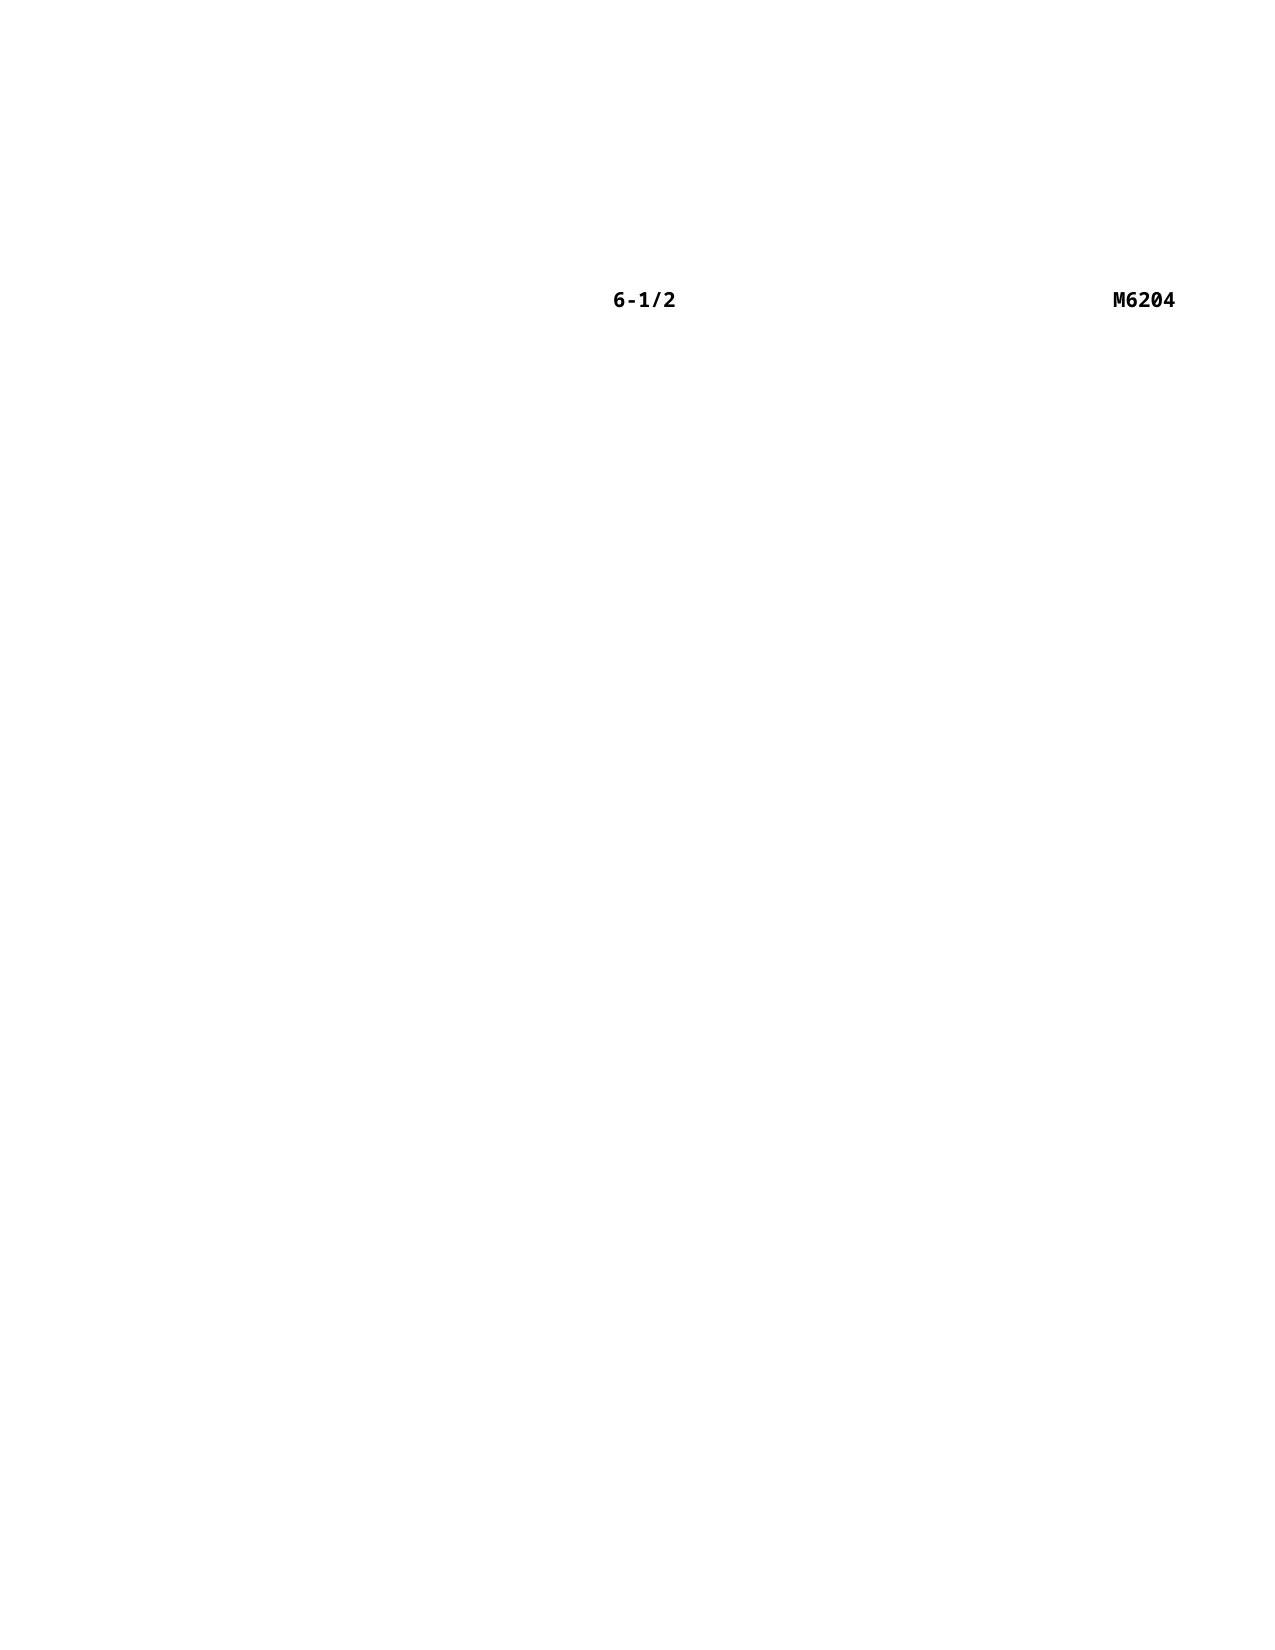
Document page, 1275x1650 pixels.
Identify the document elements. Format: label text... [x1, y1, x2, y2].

text 6-1/2 M6204 [38, 285, 1237, 313]
